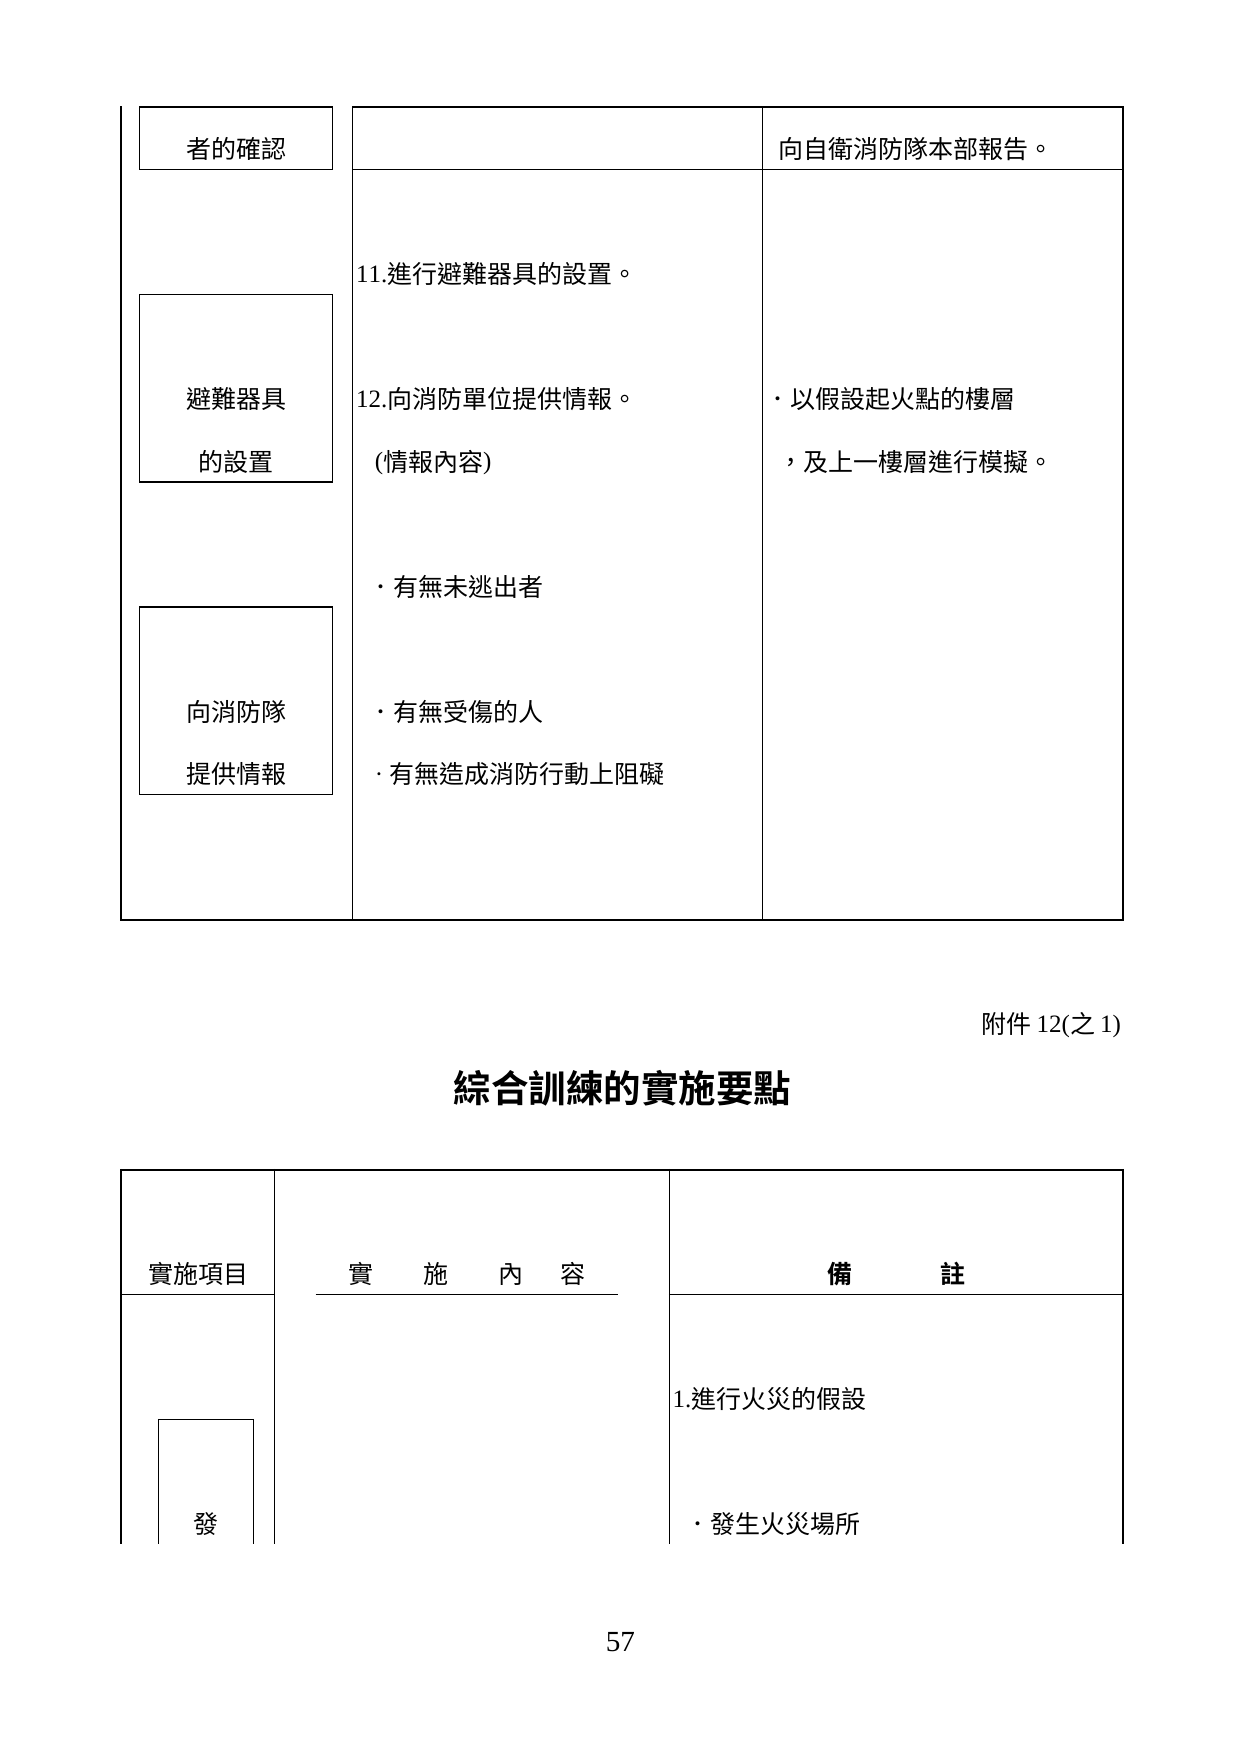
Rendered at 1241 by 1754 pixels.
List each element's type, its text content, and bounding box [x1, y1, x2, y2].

table_cell [122, 794, 140, 919]
table_cell ，及上一樓層進行模擬。 [763, 419, 1122, 481]
table_cell 實施項目 [122, 1171, 274, 1294]
table_cell 實 施 內 容 [316, 1171, 618, 1294]
table_cell 的設置 [140, 419, 332, 481]
table_cell [140, 795, 333, 919]
table_cell [333, 106, 352, 169]
table_cell 附件12(之1) [121, 921, 1123, 1044]
table_cell [122, 169, 140, 294]
table_cell [122, 294, 139, 419]
table_cell ．有無受傷的人 [353, 606, 762, 731]
table_cell 備 註 [670, 1171, 1122, 1294]
table_cell [333, 731, 352, 794]
table_cell 避難器具 [140, 295, 332, 419]
table_cell (情報內容) [353, 419, 762, 481]
table_cell [316, 1295, 618, 1419]
table_cell [618, 1294, 669, 1419]
table_cell [122, 731, 139, 794]
table_cell [275, 1419, 316, 1544]
table_cell [200, 1295, 253, 1419]
table_cell [763, 731, 1122, 794]
table_cell [333, 169, 352, 294]
table_cell 提供情報 [140, 731, 332, 794]
table_cell [333, 481, 352, 606]
table_cell 者的確認 [140, 108, 332, 169]
table_cell [353, 108, 762, 169]
table_cell · 有無造成消防行動上阻礙 [353, 731, 762, 794]
table_cell ．發生火災場所 [670, 1419, 1122, 1544]
table_cell [122, 1419, 158, 1544]
table_cell 1.進行火災的假設 [670, 1295, 1122, 1419]
table_cell [275, 1171, 316, 1294]
table_cell 向消防隊 [140, 608, 332, 731]
table_cell [275, 1294, 316, 1419]
table_cell [618, 1171, 669, 1294]
table_cell [333, 794, 352, 919]
table_cell [333, 419, 352, 481]
table_cell ．有無未逃出者 [353, 481, 762, 606]
table_cell 發 [159, 1420, 253, 1544]
table_cell [763, 606, 1122, 731]
table_cell [158, 1295, 200, 1419]
table_cell 向自衛消防隊本部報告。 [763, 108, 1122, 169]
table_cell [316, 1419, 618, 1544]
table_cell [122, 606, 139, 731]
table_cell [254, 1419, 274, 1544]
table_cell [763, 481, 1122, 606]
table_cell [333, 294, 352, 419]
table_cell [763, 170, 1122, 294]
table_cell [140, 170, 333, 294]
table_cell 綜合訓練的實施要點 [121, 1044, 1123, 1106]
table_cell [122, 106, 139, 169]
table_cell [763, 794, 1122, 919]
table_cell ．以假設起火點的樓層 [763, 294, 1122, 419]
table_cell [353, 794, 762, 919]
table_cell [618, 1419, 669, 1544]
table_cell [121, 1106, 1123, 1169]
table_cell 12.向消防單位提供情報。 [353, 294, 762, 419]
table_cell [140, 483, 333, 606]
table_cell 11.進行避難器具的設置。 [353, 170, 762, 294]
table_cell [333, 606, 352, 731]
table_cell [122, 481, 140, 606]
table_cell [122, 419, 139, 481]
table_cell [122, 1295, 158, 1419]
table_cell [254, 1295, 274, 1419]
